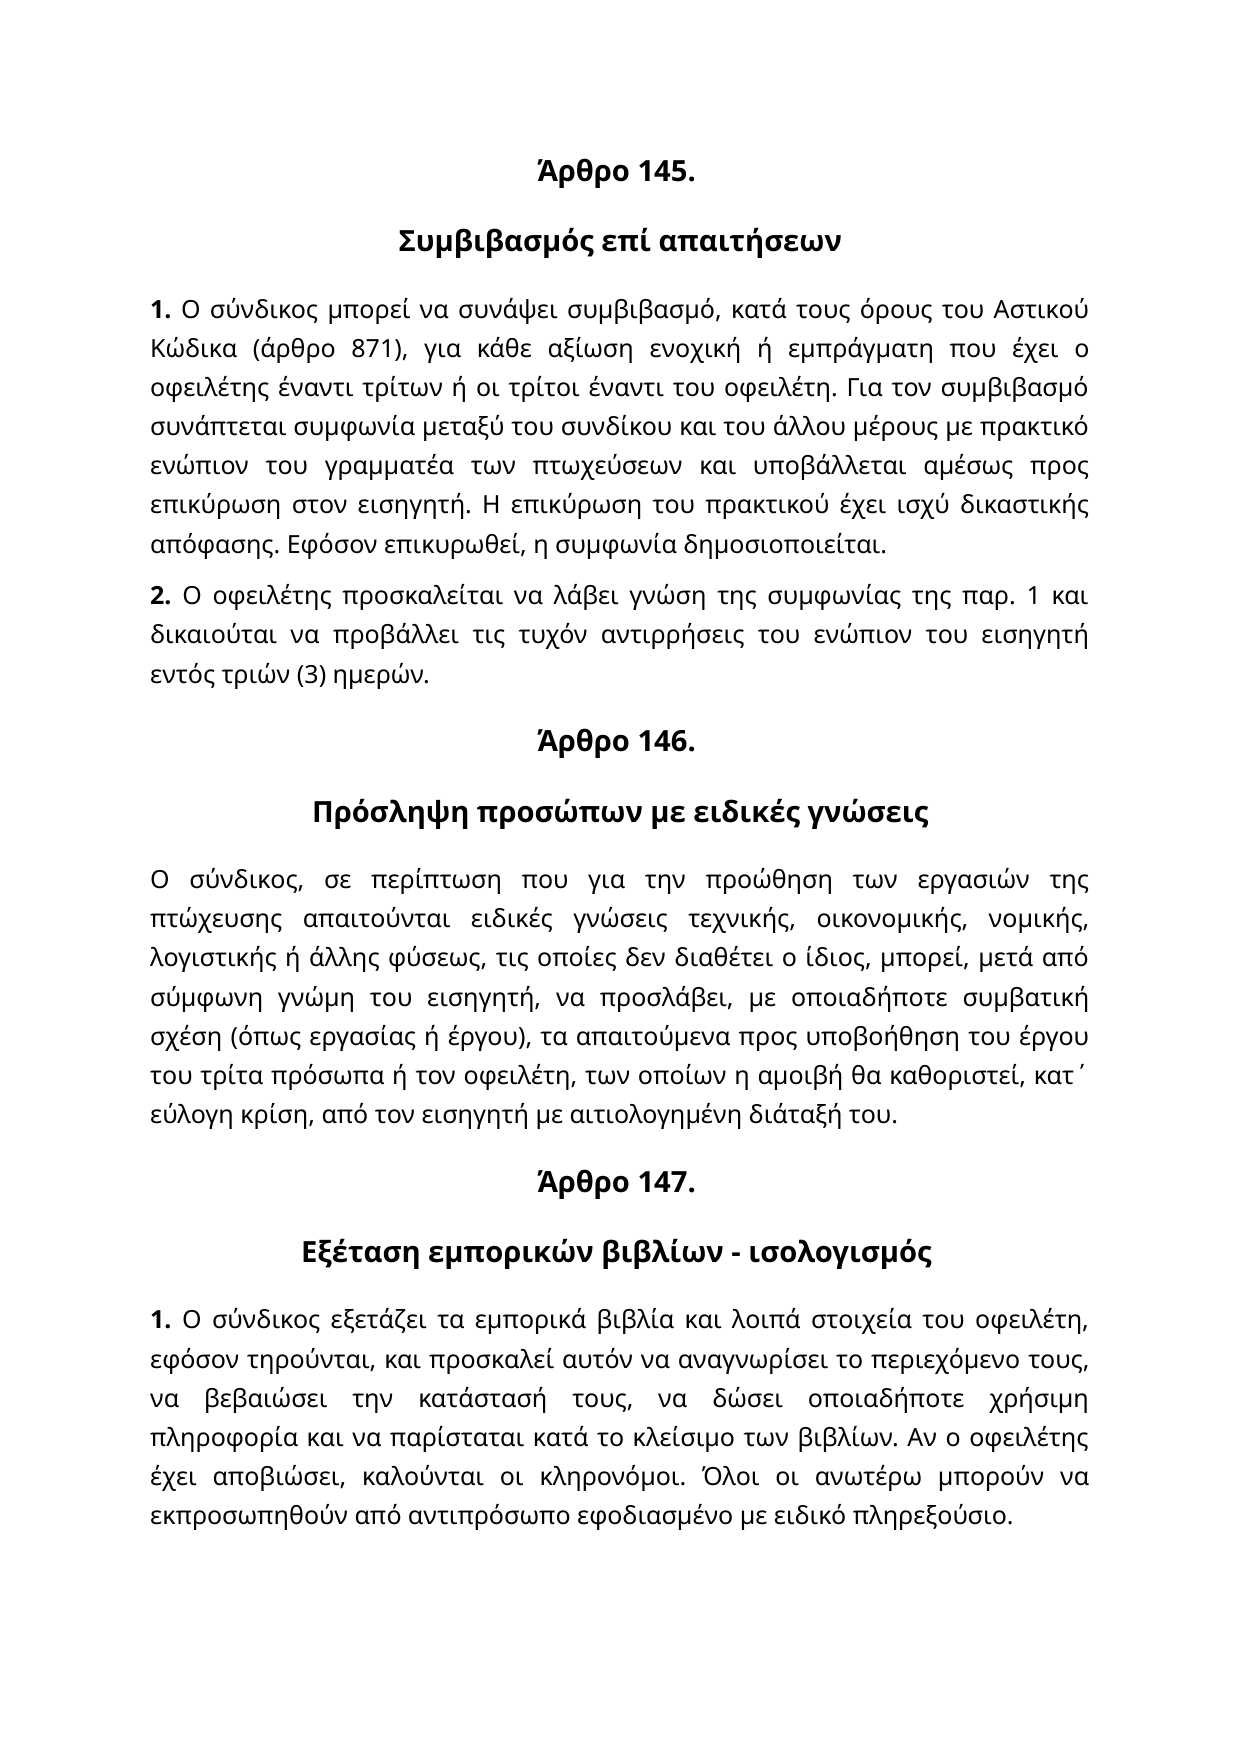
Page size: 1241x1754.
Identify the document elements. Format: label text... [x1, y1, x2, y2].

text 1. Ο σύνδικος εξετάζει τα εμπορικά βιβλία και λοιπά στοιχεία του οφειλέτη, εφόσον τηρούνται, και προσκαλεί αυτόν να αναγνωρίσει το περιεχόμενο τους, να βεβαιώσει την κατάστασή τους, να δώσει οποιαδήποτε χρήσιμη πληροφορία και να παρίσταται κατά το κλείσιμο των βιβλίων. Αν ο οφειλέτης έχει αποβιώσει, καλούνται οι κληρονόμοι. Όλοι οι ανωτέρω μπορούν να εκπροσωπηθούν από αντιπρόσωπο εφοδιασμένο με ειδικό πληρεξούσιο. [150, 1302, 1090, 1532]
subtitle Συμβιβασμός επί απαιτήσεων [150, 221, 1090, 260]
subtitle Πρόσληψη προσώπων με ειδικές γνώσεις [150, 791, 1090, 831]
text 1. Ο σύνδικος μπορεί να συνάψει συμβιβασμό, κατά τους όρους του Αστικού Κώδικα (άρθρο 871), για κάθε αξίωση ενοχική ή εμπράγματη που έχει ο οφειλέτης έναντι τρίτων ή οι τρίτοι έναντι του οφειλέτη. Για τον συμβιβασμό συνάπτεται συμφωνία μεταξύ του συνδίκου και του άλλου μέρους με πρακτικό ενώπιον του γραμματέα των πτωχεύσεων και υποβάλλεται αμέσως προς επικύρωση στον εισηγητή. Η επικύρωση του πρακτικού έχει ισχύ δικαστικής απόφασης. Εφόσον επικυρωθεί, η συμφωνία δημοσιοποιείται. [150, 291, 1090, 560]
subtitle Άρθρο 146. [150, 720, 1090, 760]
subtitle Άρθρο 147. [150, 1161, 1090, 1201]
subtitle Άρθρο 145. [150, 150, 1090, 190]
subtitle Εξέταση εμπορικών βιβλίων - ισολογισμός [150, 1231, 1090, 1271]
text Ο σύνδικος, σε περίπτωση που για την προώθηση των εργασιών της πτώχευσης απαιτούνται ειδικές γνώσεις τεχνικής, οικονομικής, νομικής, λογιστικής ή άλλης φύσεως, τις οποίες δεν διαθέτει ο ίδιος, μπορεί, μετά από σύμφωνη γνώμη του εισηγητή, να προσλάβει, με οποιαδήποτε συμβατική σχέση (όπως εργασίας ή έργου), τα απαιτούμενα προς υποβοήθηση του έργου του τρίτα πρόσωπα ή τον οφειλέτη, των οποίων η αμοιβή θα καθοριστεί, κατ΄ εύλογη κρίση, από τον εισηγητή με αιτιολογημένη διάταξή του. [150, 862, 1090, 1131]
text 2. Ο οφειλέτης προσκαλείται να λάβει γνώση της συμφωνίας της παρ. 1 και δικαιούται να προβάλλει τις τυχόν αντιρρήσεις του ενώπιον του εισηγητή εντός τριών (3) ημερών. [150, 578, 1090, 690]
